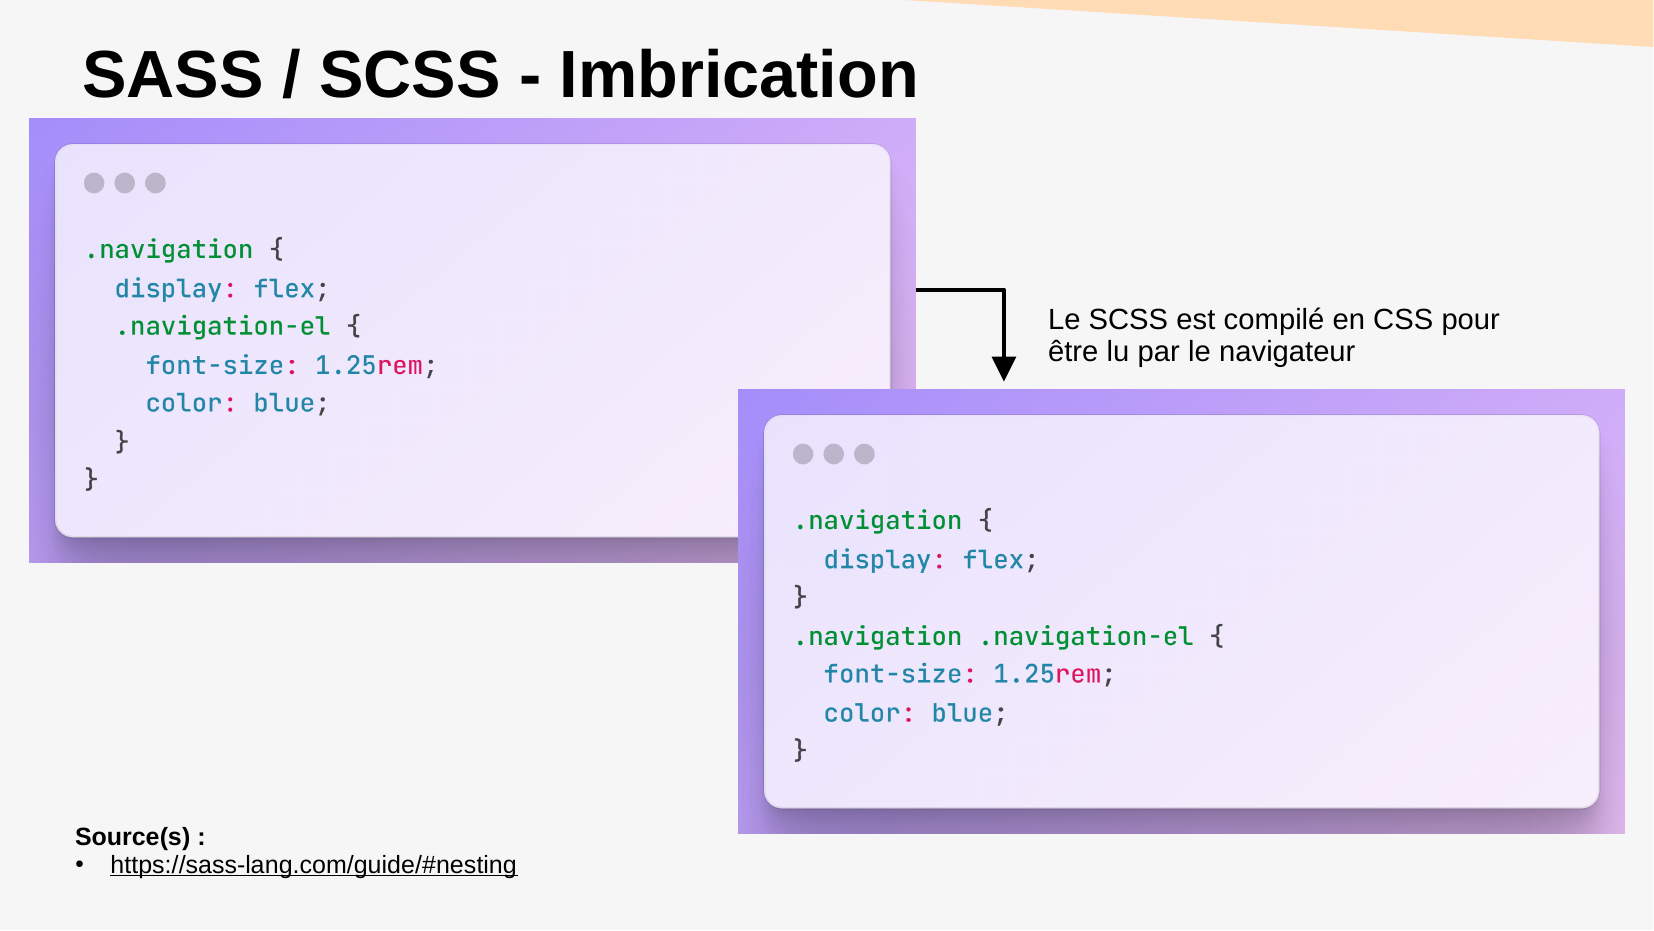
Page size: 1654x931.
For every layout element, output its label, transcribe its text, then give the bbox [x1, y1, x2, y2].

picture [29, 118, 1625, 834]
text_box Source(s) : https://sass-lang.com/guide/#nesting [60, 815, 1546, 929]
text_box [904, 0, 1654, 48]
text_box Le SCSS est compilé en CSS pour être lu par le navigateur [1033, 295, 1565, 384]
title SASS / SCSS - Imbrication [82, 37, 1571, 114]
